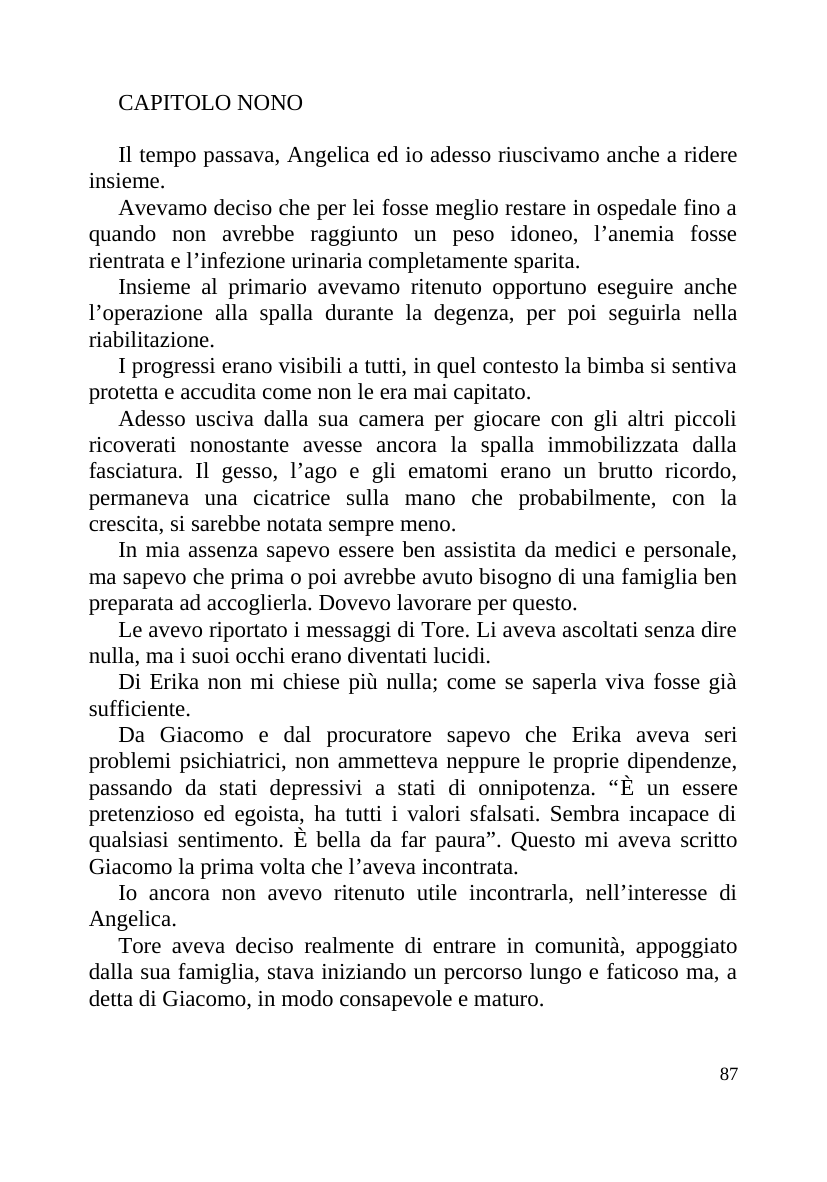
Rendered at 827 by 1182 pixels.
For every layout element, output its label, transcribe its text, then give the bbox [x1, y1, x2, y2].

text Tore aveva deciso realmente di entrare in comunità, appoggiato dalla sua famiglia, stava iniziando un percorso lungo e faticoso ma, a detta di Giacomo, in modo consapevole e maturo. [88, 932, 738, 1011]
text In mia assenza sapevo essere ben assistita da medici e personale, ma sapevo che prima o poi avrebbe avuto bisogno di una famiglia ben preparata ad accoglierla. Dovevo lavorare per questo. [88, 537, 738, 616]
text Di Erika non mi chiese più nulla; come se saperla viva fosse già sufficiente. [88, 668, 738, 721]
text CAPITOLO NONO [88, 88, 738, 115]
text Adesso usciva dalla sua camera per giocare con gli altri piccoli ricoverati nonostante avesse ancora la spalla immobilizzata dalla fasciatura. Il gesso, l’ago e gli ematomi erano un brutto ricordo, permaneva una cicatrice sulla mano che probabilmente, con la crescita, si sarebbe notata sempre meno. [88, 405, 738, 537]
text Il tempo passava, Angelica ed io adesso riuscivamo anche a ridere insieme. [88, 141, 738, 194]
text Avevamo deciso che per lei fosse meglio restare in ospedale fino a quando non avrebbe raggiunto un peso idoneo, l’anemia fosse rientrata e l’infezione urinaria completamente sparita. [88, 194, 738, 273]
text Da Giacomo e dal procuratore sapevo che Erika aveva seri problemi psichiatrici, non ammetteva neppure le proprie dipendenze, passando da stati depressivi a stati di onnipotenza. “è un essere pretenzioso ed egoista, ha tutti i valori sfalsati. Sembra incapace di qualsiasi sentimento. è bella da far paura”. Questo mi aveva scritto Giacomo la prima volta che l’aveva incontrata. [88, 721, 738, 879]
text Le avevo riportato i messaggi di Tore. Li aveva ascoltati senza dire nulla, ma i suoi occhi erano diventati lucidi. [88, 616, 738, 668]
text Insieme al primario avevamo ritenuto opportuno eseguire anche l’operazione alla spalla durante la degenza, per poi seguirla nella riabilitazione. [88, 273, 738, 352]
text I progressi erano visibili a tutti, in quel contesto la bimba si sentiva protetta e accudita come non le era mai capitato. [88, 352, 738, 405]
text Io ancora non avevo ritenuto utile incontrarla, nell’interesse di Angelica. [88, 879, 738, 932]
